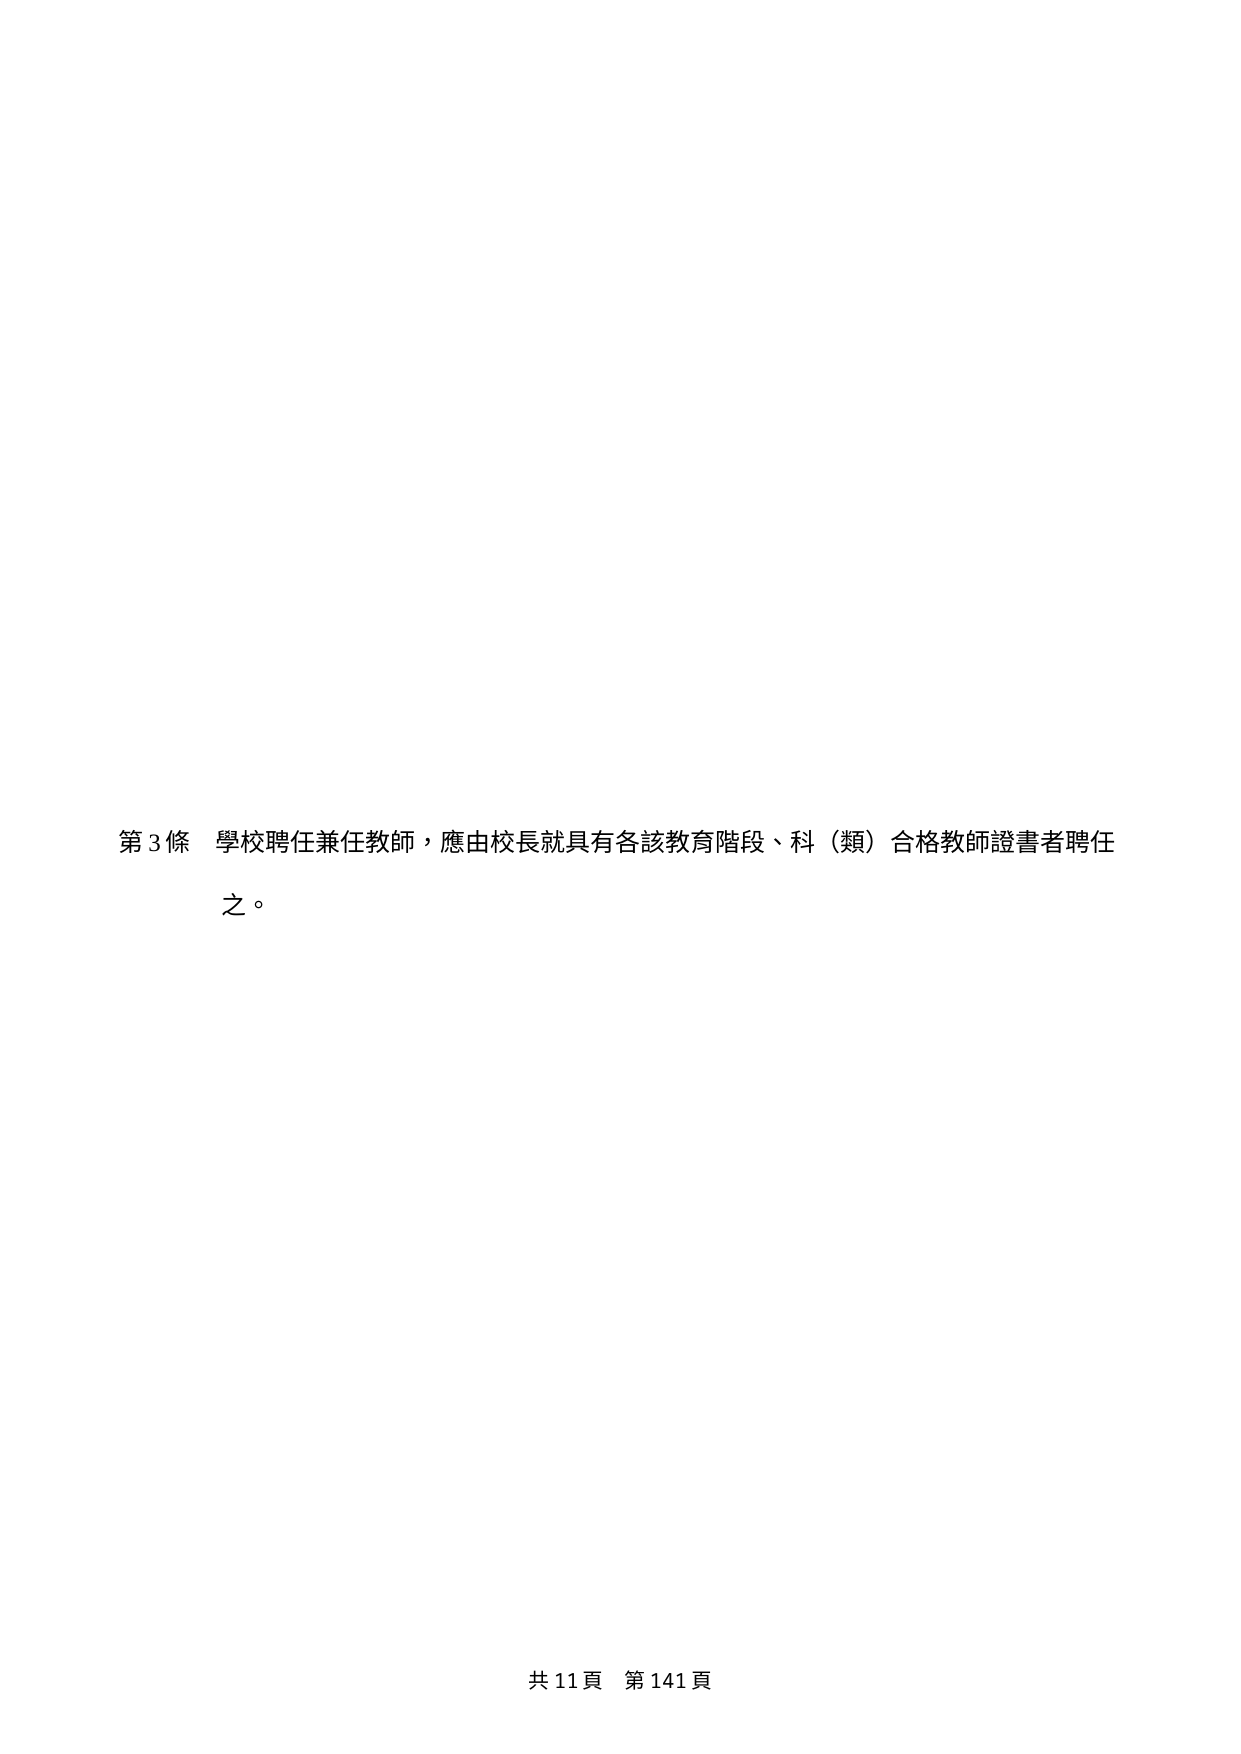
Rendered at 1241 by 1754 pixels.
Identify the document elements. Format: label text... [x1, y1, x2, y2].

text 第3條 學校聘任兼任教師，應由校長就具有各該教育階段、科（類）合格教師證書者聘任之。 [118, 799, 1122, 924]
